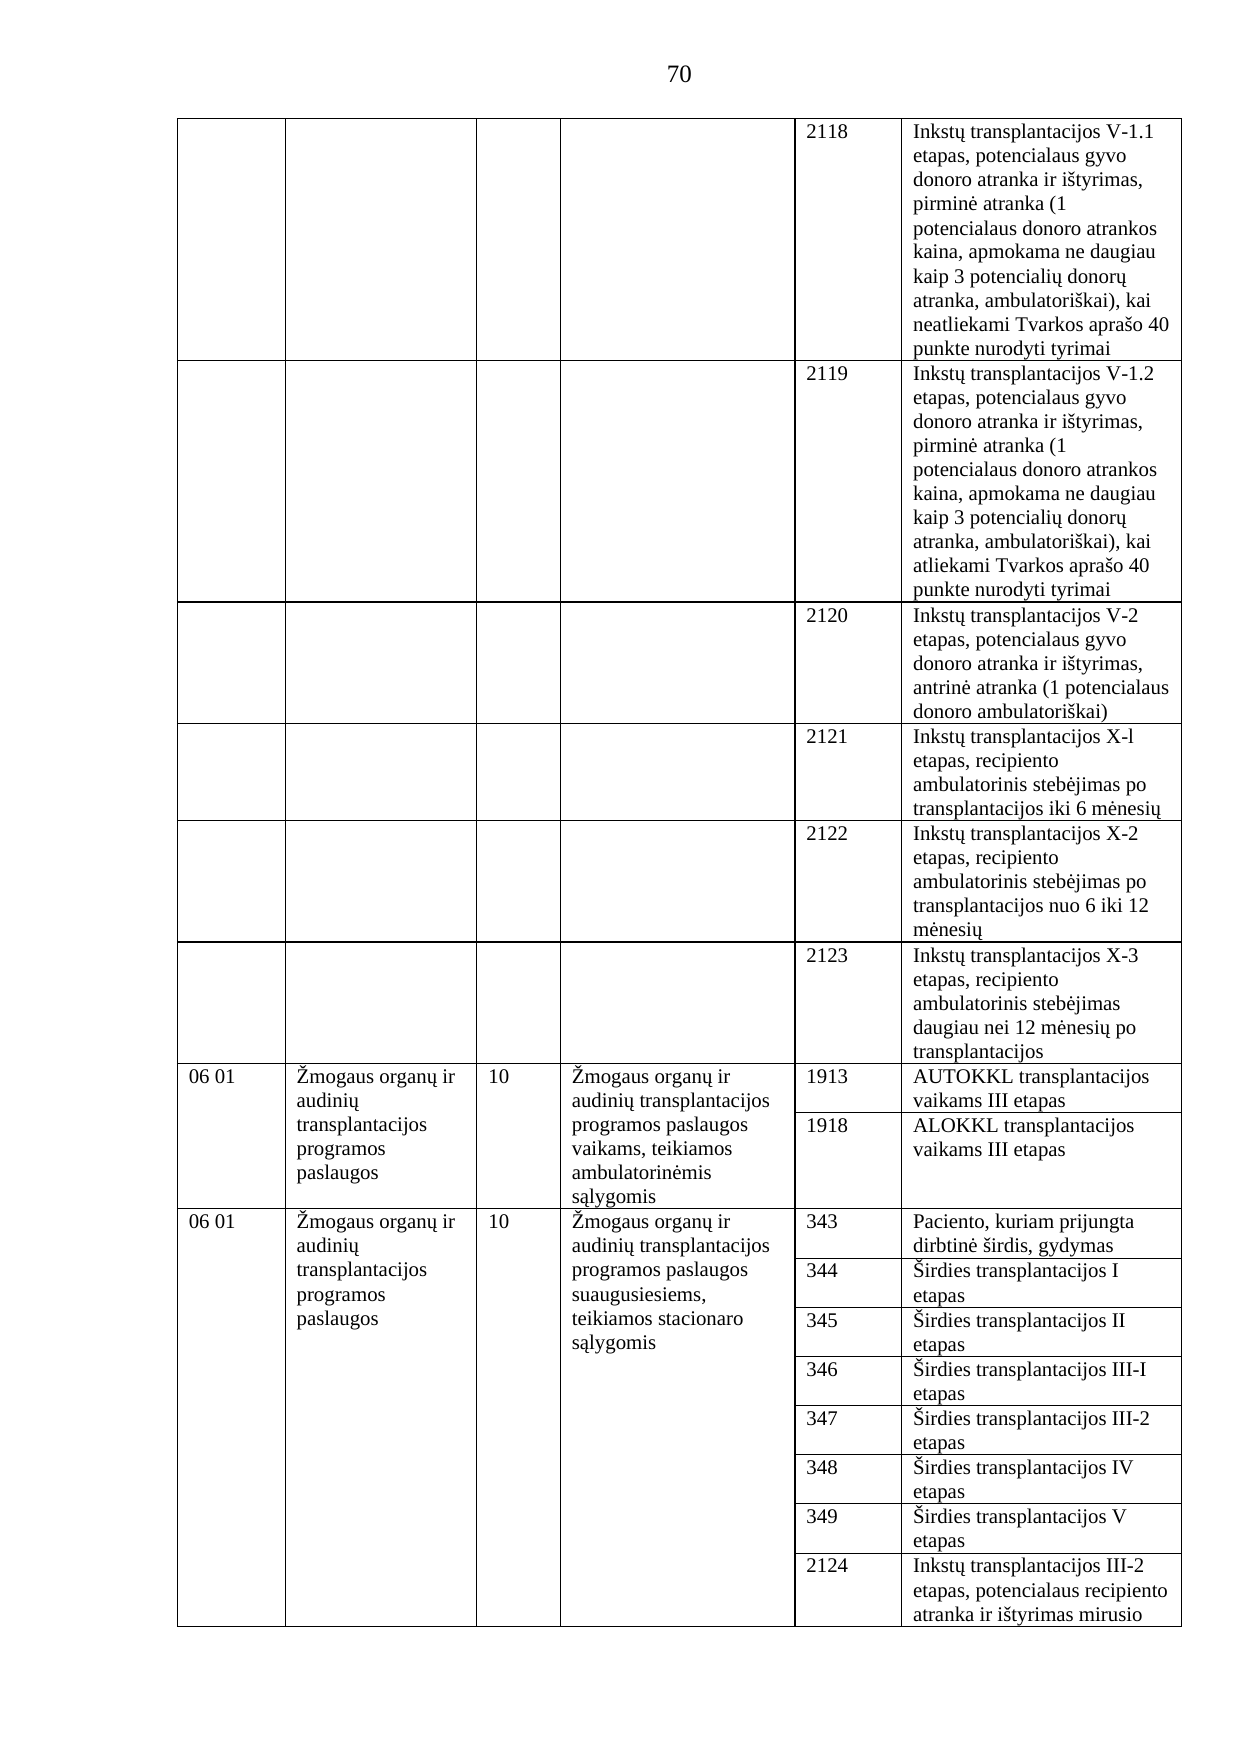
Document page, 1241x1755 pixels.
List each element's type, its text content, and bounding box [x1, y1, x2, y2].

table_cell 2123 [796, 943, 901, 1063]
table_cell [286, 119, 476, 360]
table_cell [178, 724, 285, 820]
table_cell [477, 603, 560, 723]
table_cell 343 [796, 1209, 901, 1257]
table_cell [561, 603, 794, 723]
table_cell 348 [796, 1455, 901, 1503]
table_cell [286, 603, 476, 723]
table_cell [286, 943, 476, 1063]
table_cell Širdies transplantacijos III-2 etapas [902, 1406, 1181, 1454]
table_cell 06 01 [178, 1064, 285, 1208]
table_cell 2124 [796, 1554, 901, 1626]
table_cell Inkstų transplantacijos X-3 etapas, recipiento ambulatorinis stebėjimas daugiau nei 12 mėnesių po transplantacijos [902, 943, 1181, 1063]
table_cell Širdies transplantacijos IV etapas [902, 1455, 1181, 1503]
table_cell [286, 361, 476, 601]
table_cell Žmogaus organų ir audinių transplantacijos programos paslaugos suaugusiesiems, teikiamos stacionaro sąlygomis [561, 1209, 794, 1626]
table_cell [178, 119, 285, 360]
table_cell Širdies transplantacijos II etapas [902, 1308, 1181, 1356]
table_cell [477, 119, 560, 360]
table_cell [178, 361, 285, 601]
table_cell Inkstų transplantacijos X-2 etapas, recipiento ambulatorinis stebėjimas po transplantacijos nuo 6 iki 12 mėnesių [902, 821, 1181, 941]
table_cell Širdies transplantacijos V etapas [902, 1504, 1181, 1552]
table_cell 347 [796, 1406, 901, 1454]
table_cell [477, 943, 560, 1063]
table_cell 344 [796, 1259, 901, 1307]
table_cell Širdies transplantacijos I etapas [902, 1259, 1181, 1307]
table_cell [477, 724, 560, 820]
table_cell [561, 361, 794, 601]
table_cell [286, 724, 476, 820]
table_cell Inkstų transplantacijos V-1.2 etapas, potencialaus gyvo donoro atranka ir ištyrimas, pirminė atranka (1 potencialaus donoro atrankos kaina, apmokama ne daugiau kaip 3 potencialių donorų atranka, ambulatoriškai), kai atliekami Tvarkos aprašo 40 punkte nurodyti tyrimai [902, 361, 1181, 601]
table_cell AUTOKKL transplantacijos vaikams III etapas [902, 1064, 1181, 1112]
table_cell Inkstų transplantacijos III-2 etapas, potencialaus recipiento atranka ir ištyrimas mirusio [902, 1554, 1181, 1626]
table_cell 345 [796, 1308, 901, 1356]
table_cell [477, 361, 560, 601]
table_cell 2120 [796, 603, 901, 723]
table_cell Žmogaus organų ir audinių transplantacijos programos paslaugos vaikams, teikiamos ambulatorinėmis sąlygomis [561, 1064, 794, 1208]
table_cell Žmogaus organų ir audinių transplantacijos programos paslaugos [286, 1209, 476, 1626]
table_cell [561, 119, 794, 360]
table_cell [561, 724, 794, 820]
table_cell Širdies transplantacijos III-I etapas [902, 1357, 1181, 1405]
table_cell [561, 821, 794, 941]
table_cell [178, 943, 285, 1063]
table_cell Žmogaus organų ir audinių transplantacijos programos paslaugos [286, 1064, 476, 1208]
table_cell 1913 [796, 1064, 901, 1112]
table_cell 2121 [796, 724, 901, 820]
table_cell Inkstų transplantacijos V-2 etapas, potencialaus gyvo donoro atranka ir ištyrimas, antrinė atranka (1 potencialaus donoro ambulatoriškai) [902, 603, 1181, 723]
table_cell Inkstų transplantacijos X-l etapas, recipiento ambulatorinis stebėjimas po transplantacijos iki 6 mėnesių [902, 724, 1181, 820]
table_cell [178, 603, 285, 723]
table_cell 10 [477, 1064, 560, 1208]
table_cell 2122 [796, 821, 901, 941]
table_cell [561, 943, 794, 1063]
table_cell 10 [477, 1209, 560, 1626]
table_cell 349 [796, 1504, 901, 1552]
table_cell 346 [796, 1357, 901, 1405]
table_cell ALOKKL transplantacijos vaikams III etapas [902, 1113, 1181, 1208]
table_cell [286, 821, 476, 941]
table_cell 06 01 [178, 1209, 285, 1626]
table_cell 1918 [796, 1113, 901, 1208]
table_cell Inkstų transplantacijos V-1.1 etapas, potencialaus gyvo donoro atranka ir ištyrimas, pirminė atranka (1 potencialaus donoro atrankos kaina, apmokama ne daugiau kaip 3 potencialių donorų atranka, ambulatoriškai), kai neatliekami Tvarkos aprašo 40 punkte nurodyti tyrimai [902, 119, 1181, 360]
table_cell [477, 821, 560, 941]
table_cell 2118 [796, 119, 901, 360]
table_cell 2119 [796, 361, 901, 601]
table_cell Paciento, kuriam prijungta dirbtinė širdis, gydymas [902, 1209, 1181, 1257]
table_cell [178, 821, 285, 941]
